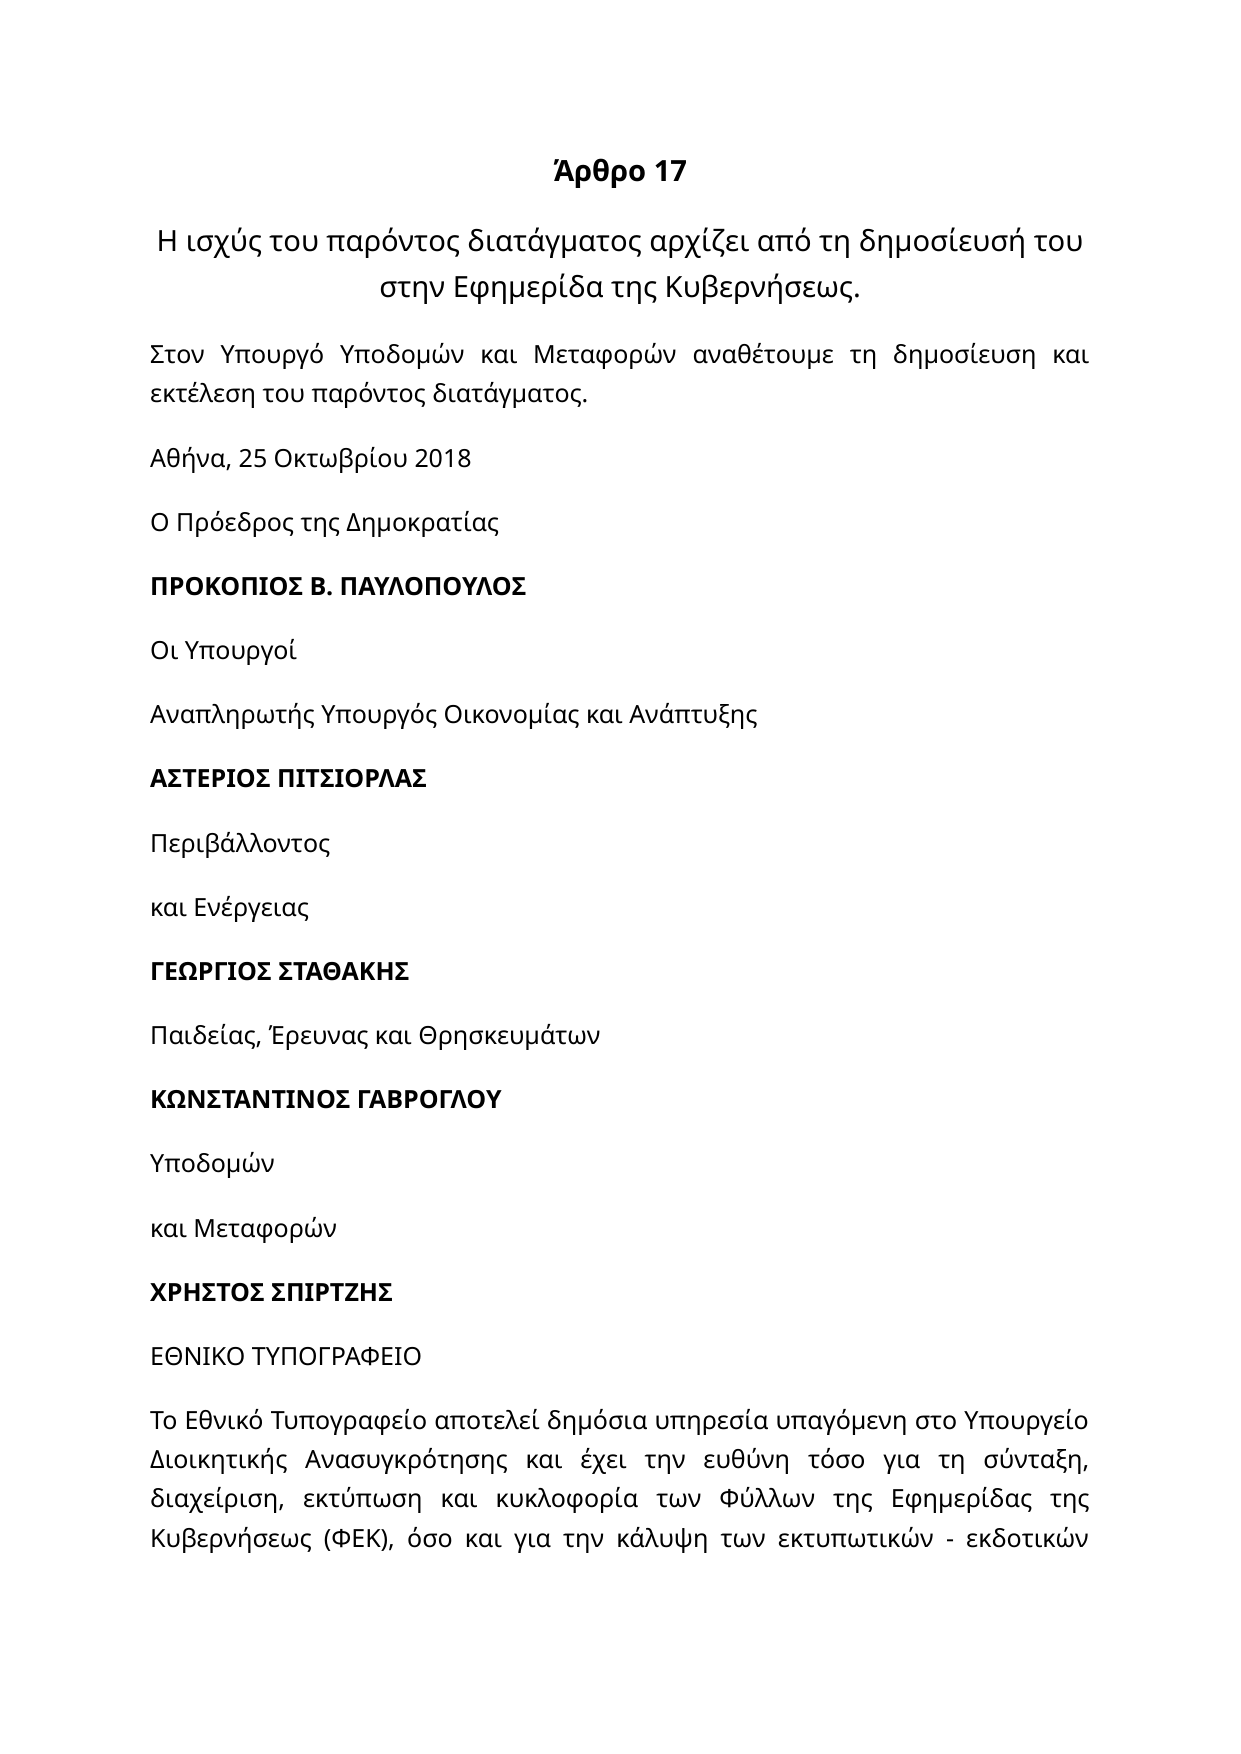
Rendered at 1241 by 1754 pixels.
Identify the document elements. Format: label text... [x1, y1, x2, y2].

text ΠΡΟΚΟΠΙΟΣ Β. ΠΑΥΛΟΠΟΥΛΟΣ [150, 568, 1090, 603]
text ΚΩΝΣΤΑΝΤΙΝΟΣ ΓΑΒΡΟΓΛΟΥ [150, 1082, 1090, 1116]
text Αναπληρωτής Υπουργός Οικονομίας και Ανάπτυξης [150, 697, 1090, 731]
text Το Εθνικό Τυπογραφείο αποτελεί δημόσια υπηρεσία υπαγόμενη στο Υπουργείο Διοικητικής Ανασυγκρότησης και έχει την ευθύνη τόσο για τη σύνταξη, διαχείριση, εκτύπωση και κυκλοφορία των Φύλλων της Εφημερίδας της Κυβερνήσεως (ΦΕΚ), όσο και για την κάλυψη των εκτυπωτικών - εκδοτικών [150, 1403, 1090, 1554]
text ΧΡΗΣΤΟΣ ΣΠΙΡΤΖΗΣ [150, 1274, 1090, 1308]
text Υποδομών [150, 1146, 1090, 1180]
text Ο Πρόεδρος της Δημοκρατίας [150, 504, 1090, 538]
text Οι Υπουργοί [150, 633, 1090, 667]
text ΑΣΤΕΡΙΟΣ ΠΙΤΣΙΟΡΛΑΣ [150, 761, 1090, 795]
text Αθήνα, 25 Οκτωβρίου 2018 [150, 440, 1090, 474]
subtitle Η ισχύς του παρόντος διατάγματος αρχίζει από τη δημοσίευσή του στην Εφημερίδα της Κυβερνήσεως. [150, 221, 1090, 306]
text Παιδείας, Έρευνας και Θρησκευμάτων [150, 1018, 1090, 1052]
text και Μεταφορών [150, 1210, 1090, 1244]
text Στον Υπουργό Υποδομών και Μεταφορών αναθέτουμε τη δημοσίευση και εκτέλεση του παρόντος διατάγματος. [150, 337, 1090, 410]
text και Ενέργειας [150, 889, 1090, 923]
text Περιβάλλοντος [150, 825, 1090, 859]
text ΕΘΝΙΚΟ ΤΥΠΟΓΡΑΦΕΙΟ [150, 1338, 1090, 1373]
text ΓΕΩΡΓΙΟΣ ΣΤΑΘΑΚΗΣ [150, 953, 1090, 988]
subtitle Άρθρο 17 [150, 150, 1090, 190]
